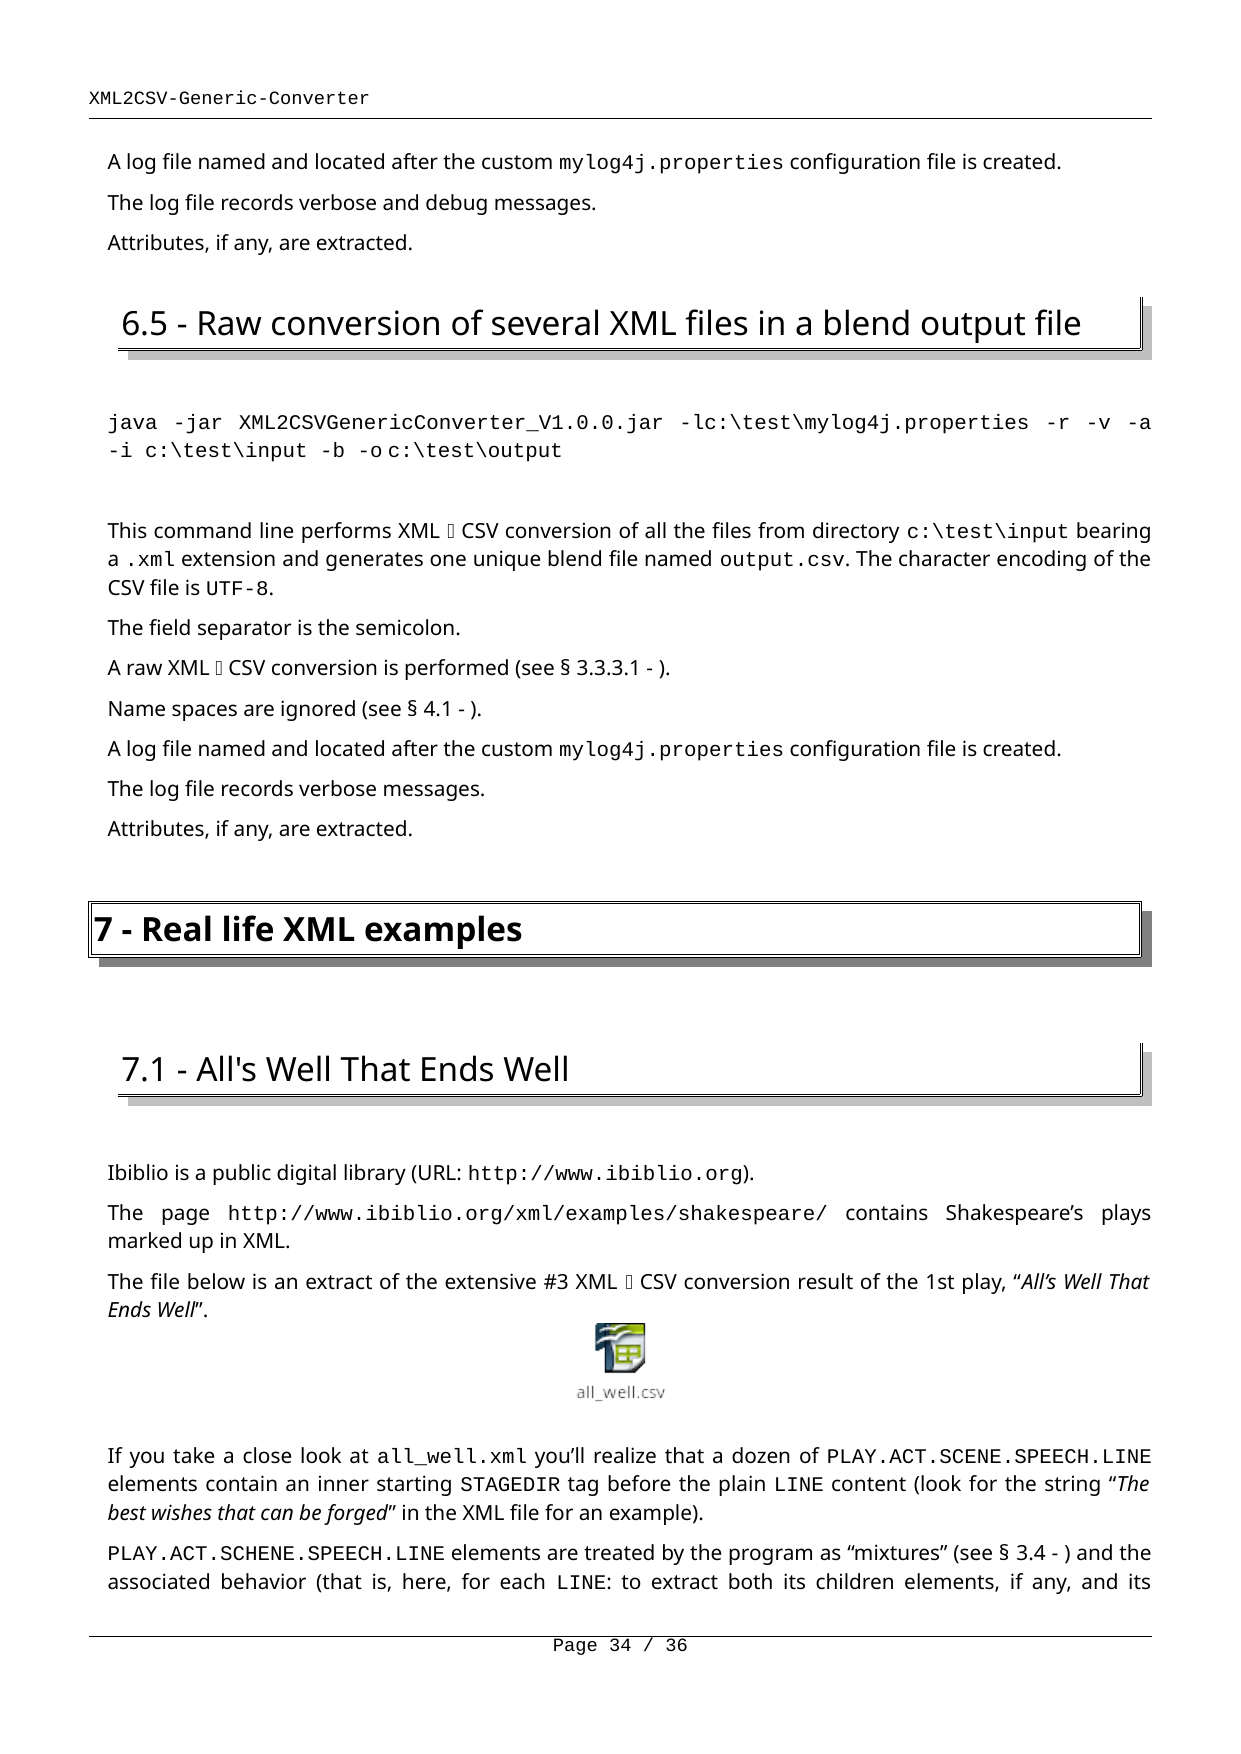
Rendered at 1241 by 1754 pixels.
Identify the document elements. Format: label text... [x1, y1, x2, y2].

text PLAY.ACT.SCHENE.SPEECH.LINE elements are treated by the program as “mixtures” (see § 3.4 - ) and the associated behavior (that is, here, for each LINE: to extract both its children elements, if any, and its [107, 1538, 1152, 1595]
text A raw XML _ CSV conversion is performed (see § 3.3.3.1 - ). [107, 653, 1152, 682]
text A log file named and located after the custom mylog4j.properties configuration file is created. [107, 734, 1152, 762]
text Attributes, if any, are extracted. [107, 228, 1152, 256]
subtitle Raw conversion of several XML files in a blend output file [118, 297, 1142, 350]
text Ibiblio is a public digital library (URL: http://www.ibiblio.org). [107, 1158, 1152, 1186]
text Name spaces are ignored (see § 4.1 - ). [107, 694, 1152, 722]
text java -jar XML2CSVGenericConverter_V1.0.0.jar -lc:\test\mylog4j.properties -r -v -a -i c:\test\input -b -o c:\test\output [107, 412, 1152, 464]
text This command line performs XML _ CSV conversion of all the files from directory c:\test\input bearing a .xml extension and generates one unique blend file named output.csv. The character encoding of the CSV file is UTF-8. [107, 516, 1152, 601]
text The field separator is the semicolon. [107, 613, 1152, 642]
text Attributes, if any, are extracted. [107, 814, 1152, 843]
text The log file records verbose and debug messages. [107, 188, 1152, 216]
subtitle All's Well That Ends Well [118, 1043, 1142, 1096]
text The page http://www.ibiblio.org/xml/examples/shakespeare/ contains Shakespeare’s plays marked up in XML. [107, 1198, 1152, 1255]
text A log file named and located after the custom mylog4j.properties configuration file is created. [107, 147, 1152, 176]
text If you take a close look at all_well.xml you’ll realize that a dozen of PLAY.ACT.SCENE.SPEECH.LINE elements contain an inner starting STAGEDIR tag before the plain LINE content (look for the string “The best wishes that can be forged” in the XML file for an example). [107, 1336, 1152, 1526]
text The file below is an extract of the extensive #3 XML _ CSV conversion result of the 1st play, “All’s Well That Ends Well”. [107, 1267, 1152, 1324]
text The log file records verbose messages. [107, 774, 1152, 803]
